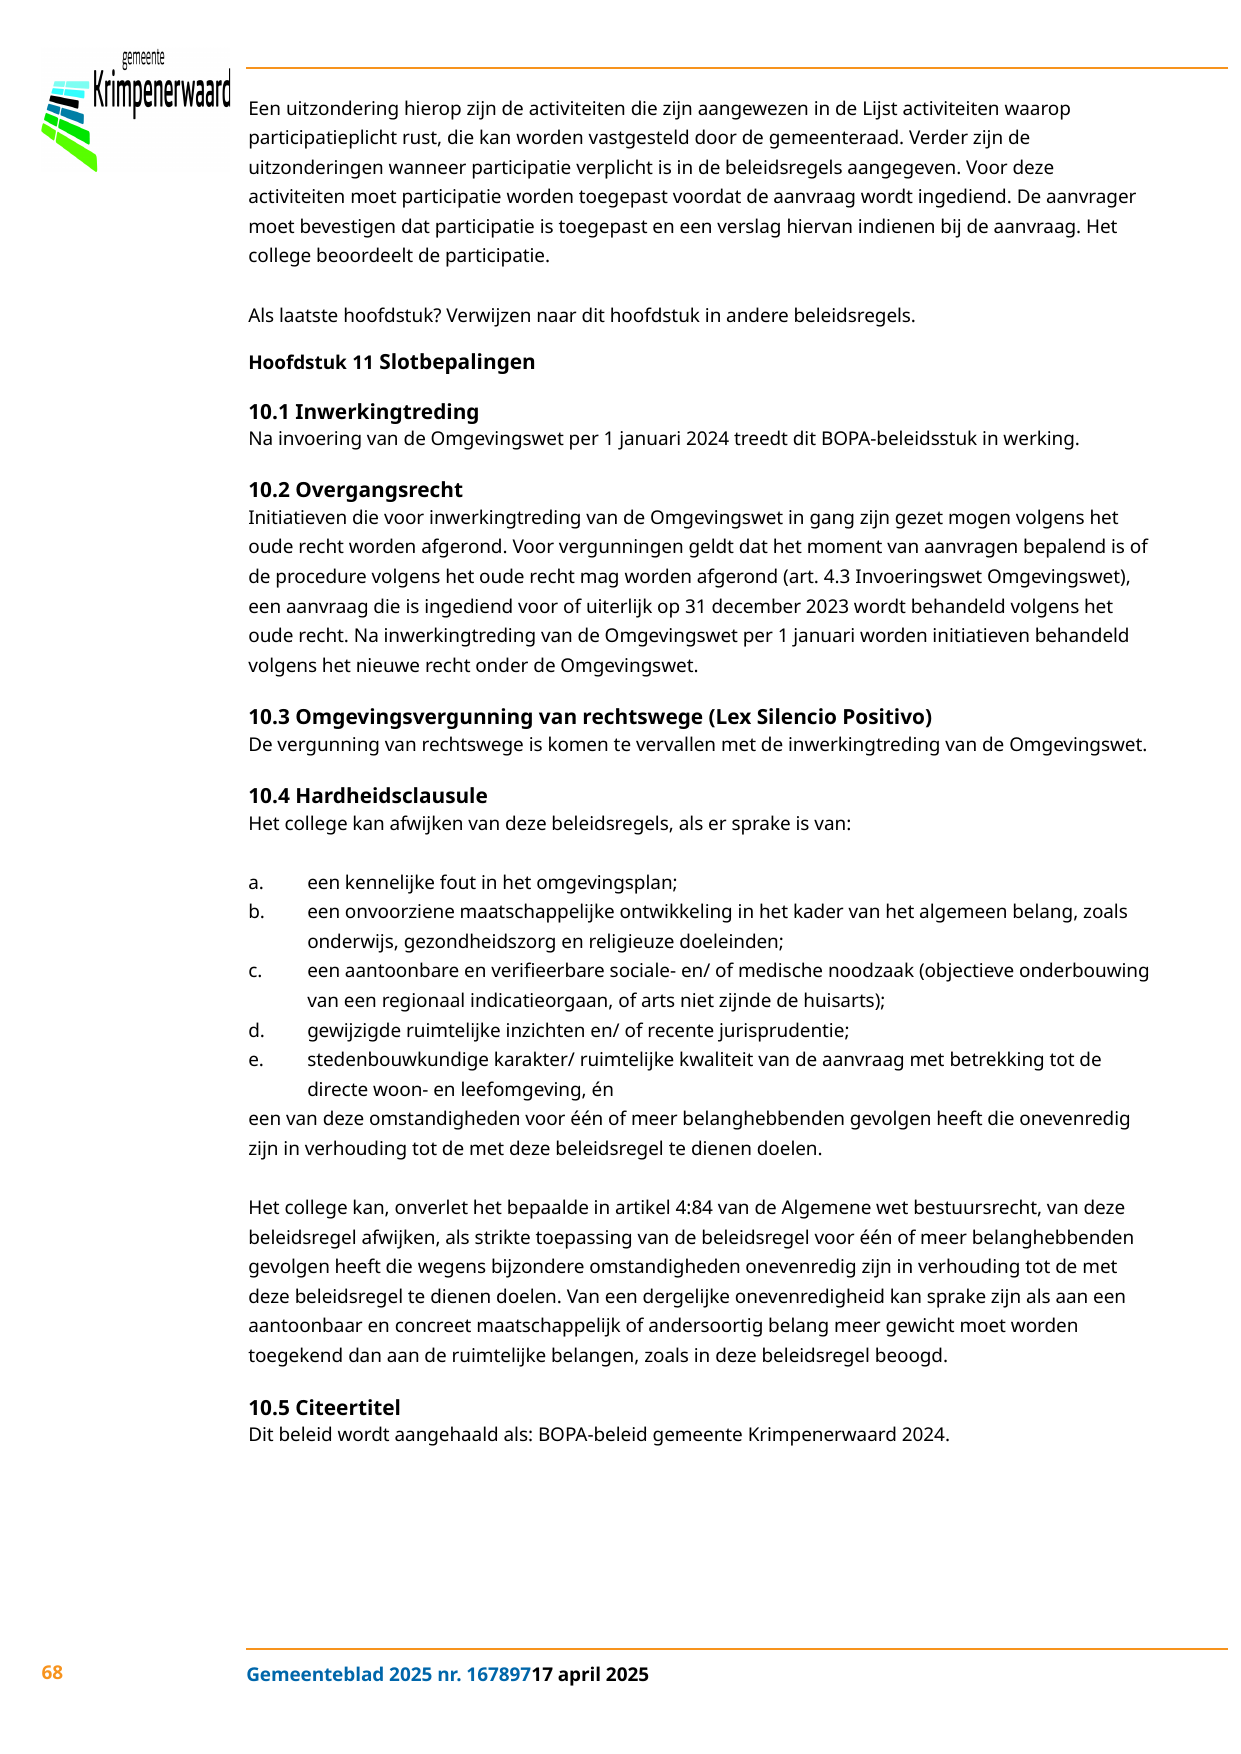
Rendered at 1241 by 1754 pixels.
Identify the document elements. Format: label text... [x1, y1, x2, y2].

text 10.2 Overgangsrecht [248, 476, 1152, 504]
text De vergunning van rechtswege is komen te vervallen met de inwerkingtreding van de Omgevingswet. [248, 731, 1152, 757]
text Hoofdstuk 11 Slotbepalingen [248, 347, 1152, 376]
text 10.1 Inwerkingtreding [248, 397, 1152, 425]
text Het college kan afwijken van deze beleidsregels, als er sprake is van: [248, 810, 1152, 835]
text Na invoering van de Omgevingswet per 1 januari 2024 treedt dit BOPA-beleidsstuk in werking. [248, 425, 1152, 451]
text 10.4 Hardheidsclausule [248, 781, 1152, 810]
text Het college kan, onverlet het bepaalde in artikel 4:84 van de Algemene wet bestuursrecht, van deze beleidsregel afwijken, als strikte toepassing van de beleidsregel voor één of meer belanghebbenden gevolgen heeft die wegens bijzondere omstandigheden onevenredig zijn in verhouding tot de met deze beleidsregel te dienen doelen. Van een dergelijke onevenredigheid kan sprake zijn als aan een aantoonbaar en concreet maatschappelijk of andersoortig belang meer gewicht moet worden toegekend dan aan de ruimtelijke belangen, zoals in deze beleidsregel beoogd. [248, 1194, 1152, 1368]
picture [41, 47, 231, 172]
text Dit beleid wordt aangehaald als: BOPA-beleid gemeente Krimpenerwaard 2024. [248, 1421, 1152, 1447]
list een kennelijke fout in het omgevingsplan; [248, 869, 1152, 894]
list een aantoonbare en verifieerbare sociale- en/ of medische noodzaak (objectieve onderbouwing van een regionaal indicatieorgaan, of arts niet zijnde de huisarts); [248, 958, 1152, 1013]
text Een uitzondering hierop zijn de activiteiten die zijn aangewezen in de Lijst activiteiten waarop participatieplicht rust, die kan worden vastgesteld door de gemeenteraad. Verder zijn de uitzonderingen wanneer participatie verplicht is in de beleidsregels aangegeven. Voor deze activiteiten moet participatie worden toegepast voordat de aanvraag wordt ingediend. De aanvrager moet bevestigen dat participatie is toegepast en een verslag hiervan indienen bij de aanvraag. Het college beoordeelt de participatie. [248, 95, 1152, 268]
list gewijzigde ruimtelijke inzichten en/ of recente jurisprudentie; [248, 1017, 1152, 1042]
text 10.3 Omgevingsvergunning van rechtswege (Lex Silencio Positivo) [248, 702, 1152, 731]
text een van deze omstandigheden voor één of meer belanghebbenden gevolgen heeft die onevenredig zijn in verhouding tot de met deze beleidsregel te dienen doelen. [248, 1106, 1152, 1161]
text 10.5 Citeertitel [248, 1393, 1152, 1421]
list een onvoorziene maatschappelijke ontwikkeling in het kader van het algemeen belang, zoals onderwijs, gezondheidszorg en religieuze doeleinden; [248, 898, 1152, 954]
text Als laatste hoofdstuk? Verwijzen naar dit hoofdstuk in andere beleidsregels. [248, 302, 1152, 328]
list stedenbouwkundige karakter/ ruimtelijke kwaliteit van de aanvraag met betrekking tot de directe woon- en leefomgeving, én [248, 1046, 1152, 1102]
text Initiatieven die voor inwerkingtreding van de Omgevingswet in gang zijn gezet mogen volgens het oude recht worden afgerond. Voor vergunningen geldt dat het moment van aanvragen bepalend is of de procedure volgens het oude recht mag worden afgerond (art. 4.3 Invoeringswet Omgevingswet), een aanvraag die is ingediend voor of uiterlijk op 31 december 2023 wordt behandeld volgens het oude recht. Na inwerkingtreding van de Omgevingswet per 1 januari worden initiatieven behandeld volgens het nieuwe recht onder de Omgevingswet. [248, 504, 1152, 678]
